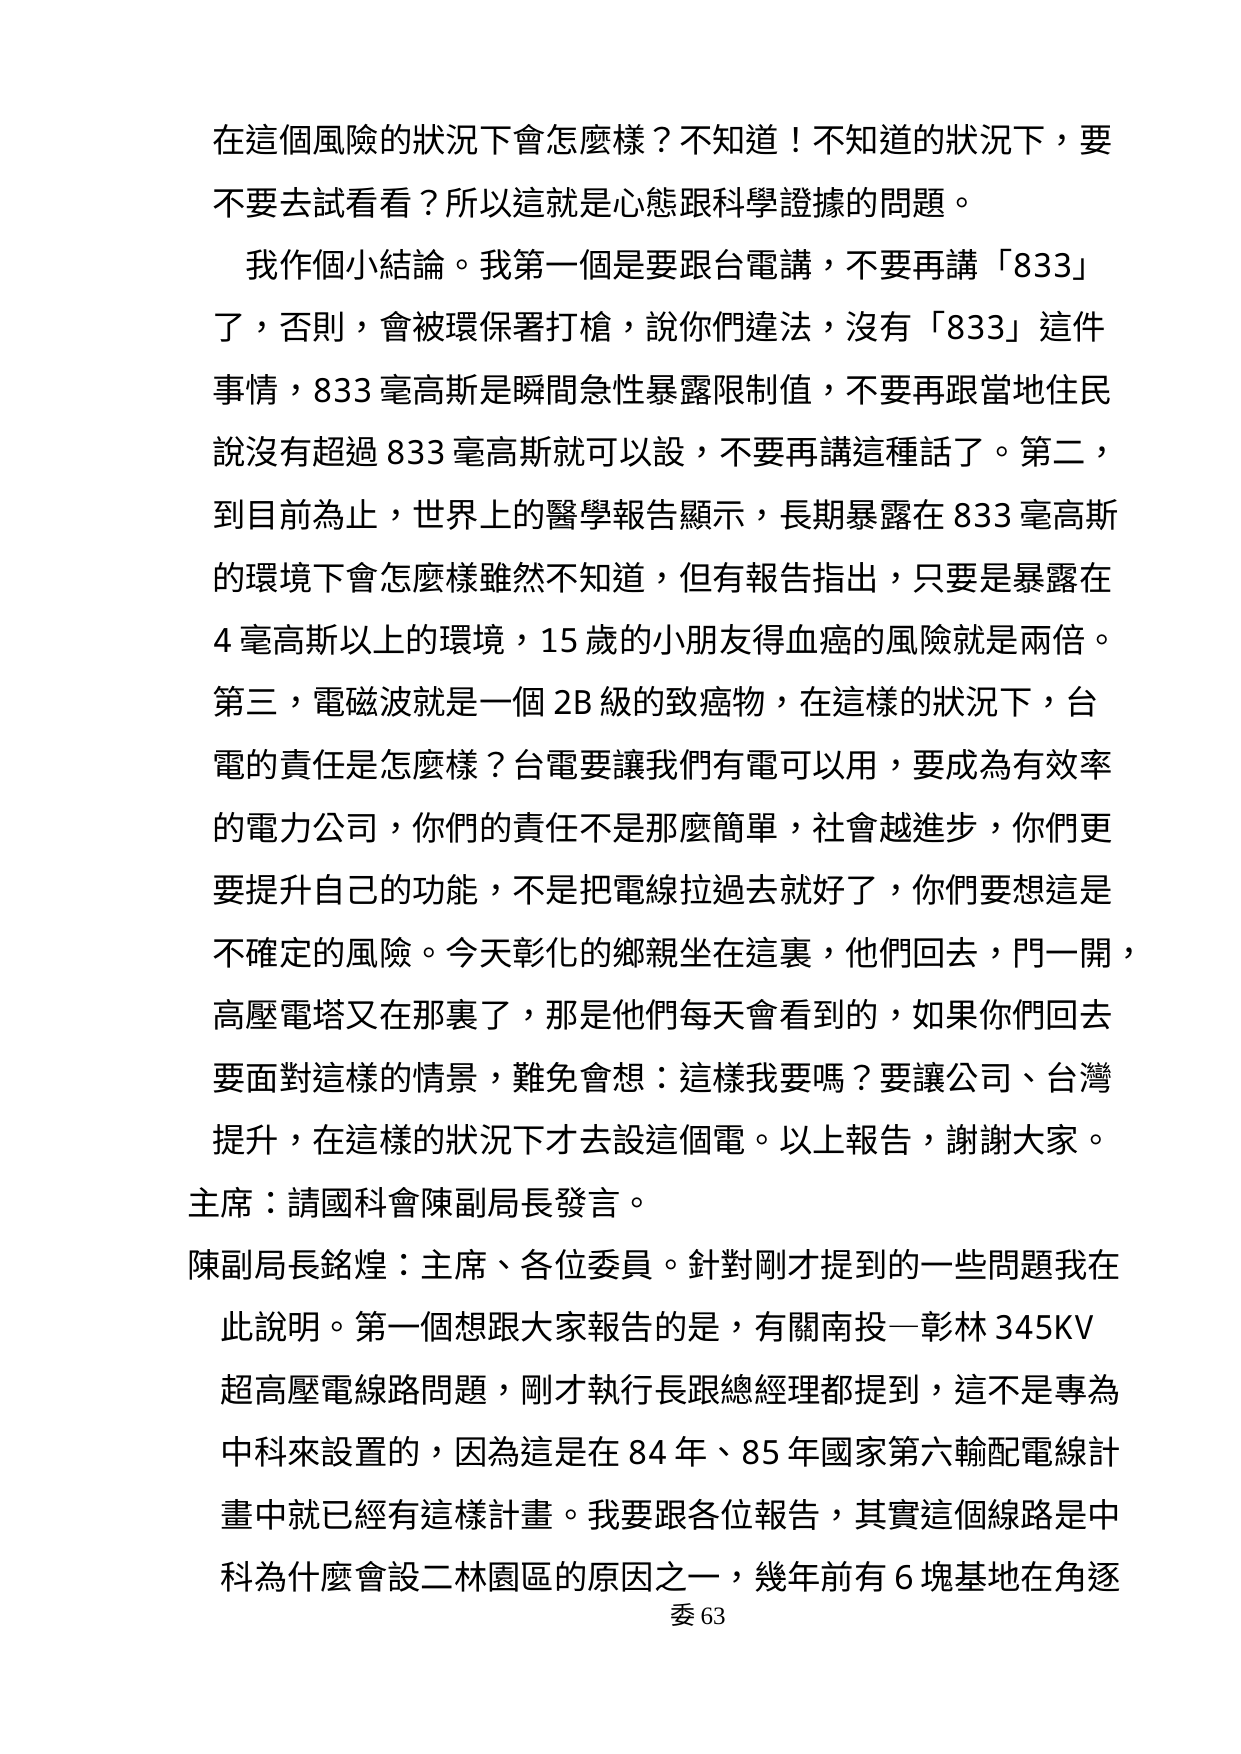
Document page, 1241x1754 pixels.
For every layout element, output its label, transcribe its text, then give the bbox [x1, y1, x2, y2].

text 在這個風險的狀況下會怎麼樣？不知道！不知道的狀況下，要不要去試看看？所以這就是心態跟科學證據的問題。 [212, 96, 1131, 221]
text 主席：請國科會陳副局長發言。 [187, 1159, 1131, 1221]
text 我作個小結論。我第一個是要跟台電講，不要再講「833」了，否則，會被環保署打槍，說你們違法，沒有「833」這件事情，833毫高斯是瞬間急性暴露限制值，不要再跟當地住民說沒有超過833毫高斯就可以設，不要再講這種話了。第二，到目前為止，世界上的醫學報告顯示，長期暴露在833毫高斯的環境下會怎麼樣雖然不知道，但有報告指出，只要是暴露在4毫高斯以上的環境，15歲的小朋友得血癌的風險就是兩倍。第三，電磁波就是一個2B級的致癌物，在這樣的狀況下，台電的責任是怎麼樣？台電要讓我們有電可以用，要成為有效率的電力公司，你們的責任不是那麼簡單，社會越進步，你們更要提升自己的功能，不是把電線拉過去就好了，你們要想這是不確定的風險。今天彰化的鄉親坐在這裏，他們回去，門一開，高壓電塔又在那裏了，那是他們每天會看到的，如果你們回去要面對這樣的情景，難免會想：這樣我要嗎？要讓公司、台灣提升，在這樣的狀況下才去設這個電。以上報告，謝謝大家。 [212, 221, 1131, 1159]
text 陳副局長銘煌：主席、各位委員。針對剛才提到的一些問題我在此說明。第一個想跟大家報告的是，有關南投—彰林345KV超高壓電線路問題，剛才執行長跟總經理都提到，這不是專為中科來設置的，因為這是在84年、85年國家第六輸配電線計畫中就已經有這樣計畫。我要跟各位報告，其實這個線路是中科為什麼會設二林園區的原因之一，幾年前有6塊基地在角逐 [187, 1221, 1131, 1596]
